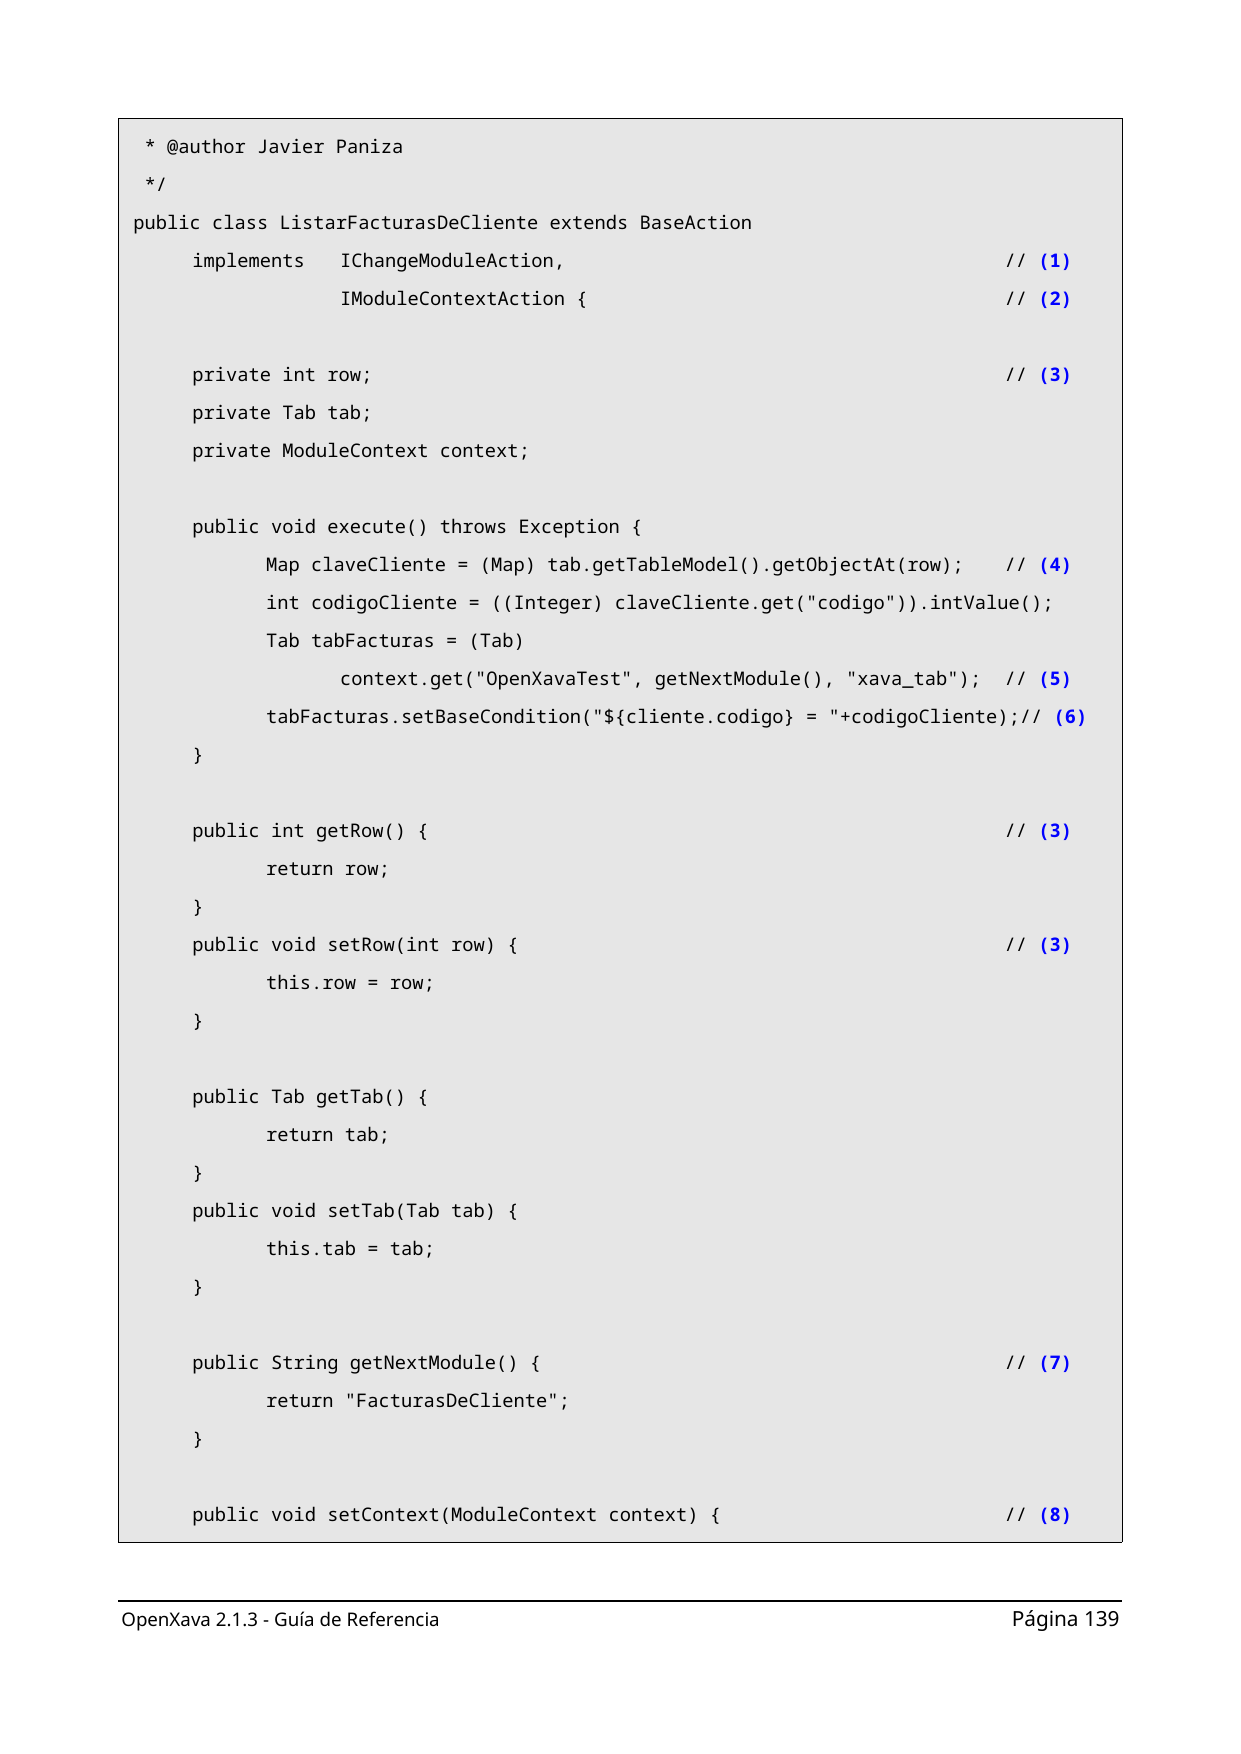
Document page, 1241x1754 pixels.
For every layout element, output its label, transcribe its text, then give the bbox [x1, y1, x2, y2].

text this.row = row; [119, 954, 1122, 993]
text public void setRow(int row) { // (3) [119, 917, 1122, 954]
text public Tab getTab() { [119, 1069, 1122, 1107]
text } [119, 1411, 1122, 1449]
text context.get("OpenXavaTest", getNextModule(), "xava_tab"); // (5) [119, 650, 1122, 688]
text } [119, 1259, 1122, 1297]
text public void setTab(Tab tab) { [119, 1183, 1122, 1221]
text public int getRow() { // (3) [119, 802, 1122, 841]
text public void setContext(ModuleContext context) { // (8) [119, 1487, 1122, 1542]
text int codigoCliente = ((Integer) claveCliente.get("codigo")).intValue(); [119, 574, 1122, 612]
text } [119, 726, 1122, 764]
text } [119, 993, 1122, 1031]
text Tab tabFacturas = (Tab) [119, 612, 1122, 650]
text public String getNextModule() { // (7) [119, 1335, 1122, 1373]
text public class ListarFacturasDeCliente extends BaseAction [119, 194, 1122, 232]
text public void execute() throws Exception { [119, 498, 1122, 536]
text */ [119, 156, 1122, 194]
text tabFacturas.setBaseCondition("${cliente.codigo} = "+codigoCliente);// (6) [119, 688, 1122, 726]
text } [119, 1145, 1122, 1183]
text private Tab tab; [119, 384, 1122, 422]
text * @author Javier Paniza [119, 119, 1122, 156]
text IModuleContextAction { // (2) [119, 270, 1122, 308]
text return tab; [119, 1107, 1122, 1145]
text Map claveCliente = (Map) tab.getTableModel().getObjectAt(row); // (4) [119, 536, 1122, 574]
text this.tab = tab; [119, 1221, 1122, 1259]
text private int row; // (3) [119, 346, 1122, 384]
text return row; [119, 841, 1122, 878]
text private ModuleContext context; [119, 422, 1122, 460]
text implements IChangeModuleAction, // (1) [119, 232, 1122, 270]
text } [119, 878, 1122, 917]
text return "FacturasDeCliente"; [119, 1373, 1122, 1411]
